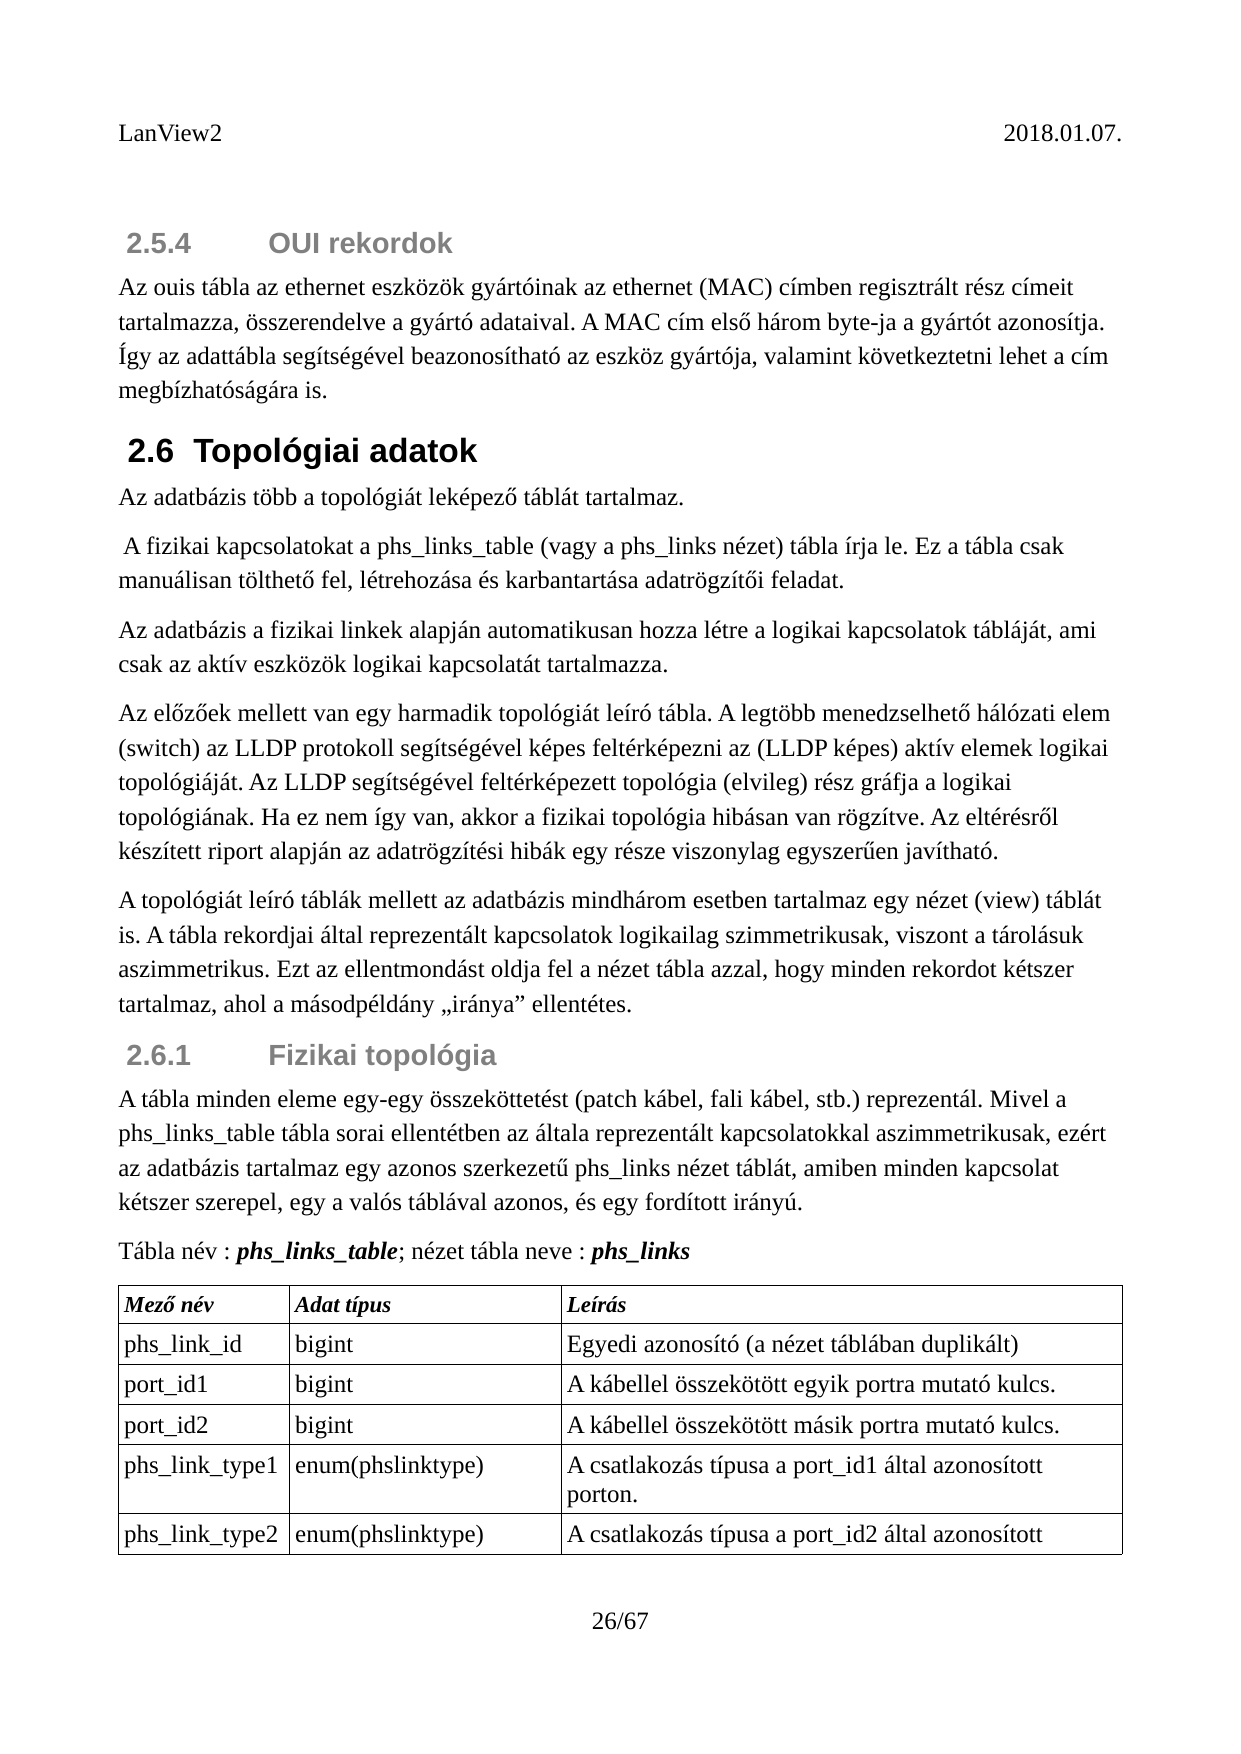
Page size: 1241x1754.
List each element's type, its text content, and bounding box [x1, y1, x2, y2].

subtitle Fizikai topológia [118, 1038, 1122, 1071]
table_cell enum(phslinktype) [290, 1514, 561, 1553]
text Az előzőek mellett van egy harmadik topológiát leíró tábla. A legtöbb menedzselhető hálózati elem (switch) az LLDP protokoll segítségével képes feltérképezni az (LLDP képes) aktív elemek logikai topológiáját. Az LLDP segítségével feltérképezett topológia (elvileg) rész gráfja a logikai topológiának. Ha ez nem így van, akkor a fizikai topológia hibásan van rögzítve. Az eltérésről készített riport alapján az adatrögzítési hibák egy része viszonylag egyszerűen javítható. [118, 698, 1122, 865]
table_cell enum(phslinktype) [290, 1445, 561, 1513]
text Az adatbázis a fizikai linkek alapján automatikusan hozza létre a logikai kapcsolatok tábláját, ami csak az aktív eszközök logikai kapcsolatát tartalmazza. [118, 615, 1122, 678]
table_cell phs_link_type2 [119, 1514, 289, 1553]
text Az adatbázis több a topológiát leképező táblát tartalmaz. [118, 482, 1122, 511]
subtitle OUI rekordok [118, 226, 1122, 260]
table_header Leírás [562, 1286, 1122, 1323]
table_cell A kábellel összekötött egyik portra mutató kulcs. [562, 1365, 1122, 1404]
table_header Adat típus [290, 1286, 561, 1323]
table_cell phs_link_id [119, 1324, 289, 1363]
table_cell Egyedi azonosító (a nézet táblában duplikált) [562, 1324, 1122, 1363]
text Tábla név : phs_links_table; nézet tábla neve : phs_links [118, 1236, 1122, 1265]
table_cell bigint [290, 1365, 561, 1404]
table_cell A csatlakozás típusa a port_id2 által azonosított [562, 1514, 1122, 1553]
text Az ouis tábla az ethernet eszközök gyártóinak az ethernet (MAC) címben regisztrált rész címeit tartalmazza, összerendelve a gyártó adataival. A MAC cím első három byte-ja a gyártót azonosítja. Így az adattábla segítségével beazonosítható az eszköz gyártója, valamint következtetni lehet a cím megbízhatóságára is. [118, 272, 1122, 404]
text A tábla minden eleme egy-egy összeköttetést (patch kábel, fali kábel, stb.) reprezentál. Mivel a phs_links_table tábla sorai ellentétben az általa reprezentált kapcsolatokkal aszimmetrikusak, ezért az adatbázis tartalmaz egy azonos szerkezetű phs_links nézet táblát, amiben minden kapcsolat kétszer szerepel, egy a valós táblával azonos, és egy fordított irányú. [118, 1084, 1122, 1216]
table_cell port_id2 [119, 1405, 289, 1444]
table_cell port_id1 [119, 1365, 289, 1404]
table_cell phs_link_type1 [119, 1445, 289, 1513]
text A topológiát leíró táblák mellett az adatbázis mindhárom esetben tartalmaz egy nézet (view) táblát is. A tábla rekordjai által reprezentált kapcsolatok logikailag szimmetrikusak, viszont a tárolásuk aszimmetrikus. Ezt az ellentmondást oldja fel a nézet tábla azzal, hogy minden rekordot kétszer tartalmaz, ahol a másodpéldány „iránya” ellentétes. [118, 885, 1122, 1017]
table_cell bigint [290, 1405, 561, 1444]
subtitle Topológiai adatok [118, 431, 1122, 469]
table_cell bigint [290, 1324, 561, 1363]
table_cell A kábellel összekötött másik portra mutató kulcs. [562, 1405, 1122, 1444]
table_cell A csatlakozás típusa a port_id1 által azonosított porton. [562, 1445, 1122, 1513]
text A fizikai kapcsolatokat a phs_links_table (vagy a phs_links nézet) tábla írja le. Ez a tábla csak manuálisan tölthető fel, létrehozása és karbantartása adatrögzítői feladat. [118, 531, 1122, 594]
table_header Mező név [119, 1286, 289, 1323]
